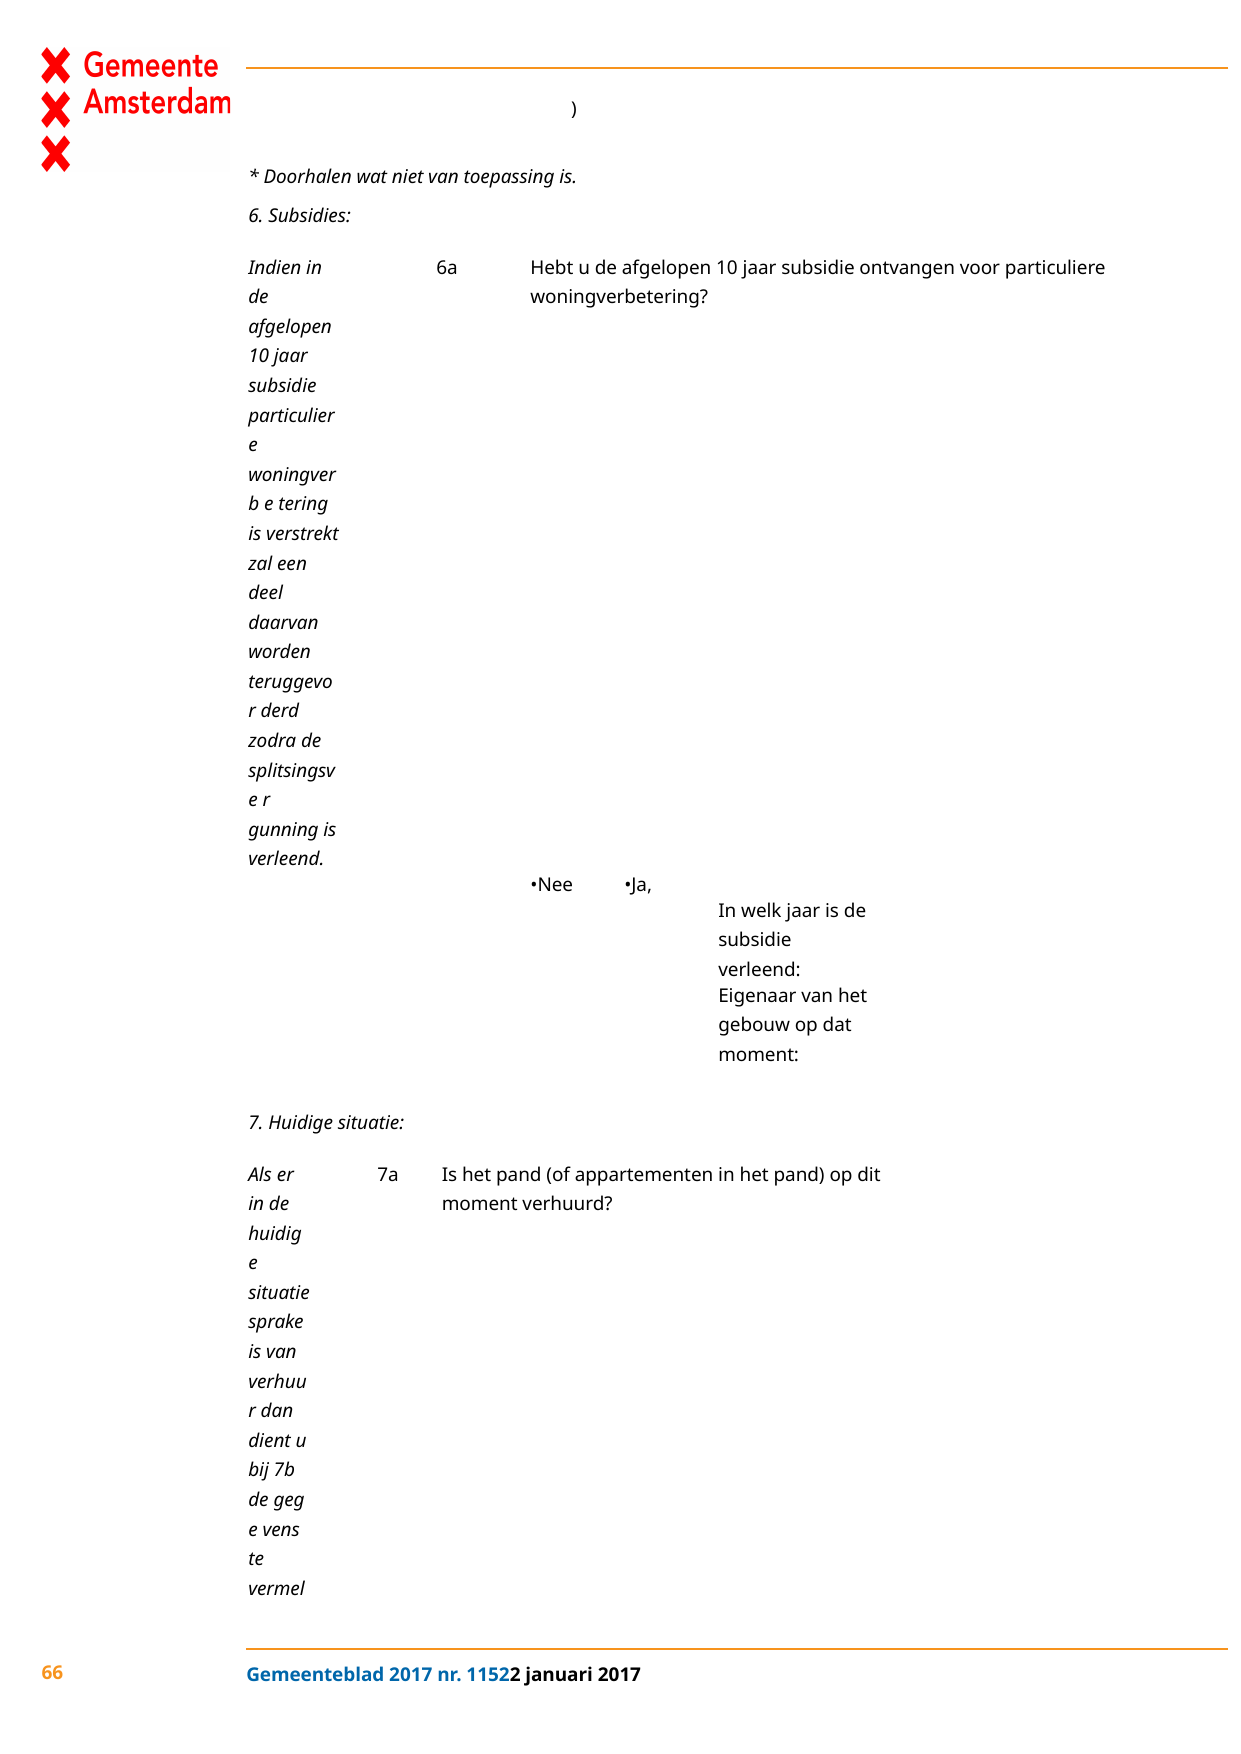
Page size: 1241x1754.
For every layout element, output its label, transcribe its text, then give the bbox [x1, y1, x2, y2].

table_cell [870, 982, 1057, 1067]
table_cell [635, 95, 1152, 121]
table_cell [342, 254, 436, 871]
picture [41, 47, 231, 172]
table_cell Is het pand (of appartementen in het pand) op dit moment verhuurd? [442, 1161, 958, 1601]
table_cell Eigenaar van het gebouw op dat moment: [718, 982, 869, 1067]
table_cell Als er in de huidige situatie sprake is van verhuur dan dient u bij 7b de geg e vens te vermel [248, 1161, 312, 1601]
table_cell [964, 897, 1152, 982]
table_header [377, 1135, 1152, 1161]
table_cell •Ja, [624, 871, 1152, 897]
table_cell 6a [436, 254, 530, 871]
table_cell [313, 1161, 377, 1601]
table_cell [1023, 1161, 1152, 1601]
table_cell [958, 1161, 1022, 1601]
text 6. Subsidies: [248, 202, 1152, 228]
table_cell [436, 1067, 1152, 1092]
table_cell Indien in de afgelopen 10 jaar subsidie particuliere woningverb e tering is verstrekt zal een deel daarvan worden teruggevo r derd zodra de splitsingsve r gunning is verleend. [248, 254, 342, 871]
table_cell [248, 871, 342, 897]
table_cell [436, 871, 530, 897]
table_cell [1058, 982, 1152, 1067]
text * Doorhalen wat niet van toepassing is. [248, 163, 1152, 189]
table_cell [342, 897, 436, 982]
table_header [248, 228, 436, 254]
table_cell [377, 121, 1152, 146]
table_header [436, 228, 1152, 254]
table_cell [870, 897, 963, 982]
table_cell [248, 95, 312, 121]
table_cell Hebt u de afgelopen 10 jaar subsidie ontvangen voor particuliere woningverbetering? [530, 254, 1152, 871]
table_cell In welk jaar is de subsidie verleend: [718, 897, 869, 982]
table_cell [248, 897, 342, 982]
table_cell [248, 121, 312, 146]
table_cell [436, 982, 718, 1067]
table_cell [248, 982, 342, 1067]
table_header [248, 1135, 377, 1161]
table_cell [506, 95, 571, 121]
table_cell [248, 1067, 436, 1092]
table_cell [377, 95, 506, 121]
table_cell [342, 982, 436, 1067]
table_cell [530, 897, 718, 982]
text 7. Huidige situatie: [248, 1109, 1152, 1135]
table_cell [342, 871, 436, 897]
table_cell ) [571, 95, 635, 121]
table_cell [313, 121, 377, 146]
table_cell [313, 95, 377, 121]
table_cell •Nee [530, 871, 624, 897]
table_cell [436, 897, 530, 982]
table_cell 7a [377, 1161, 442, 1601]
